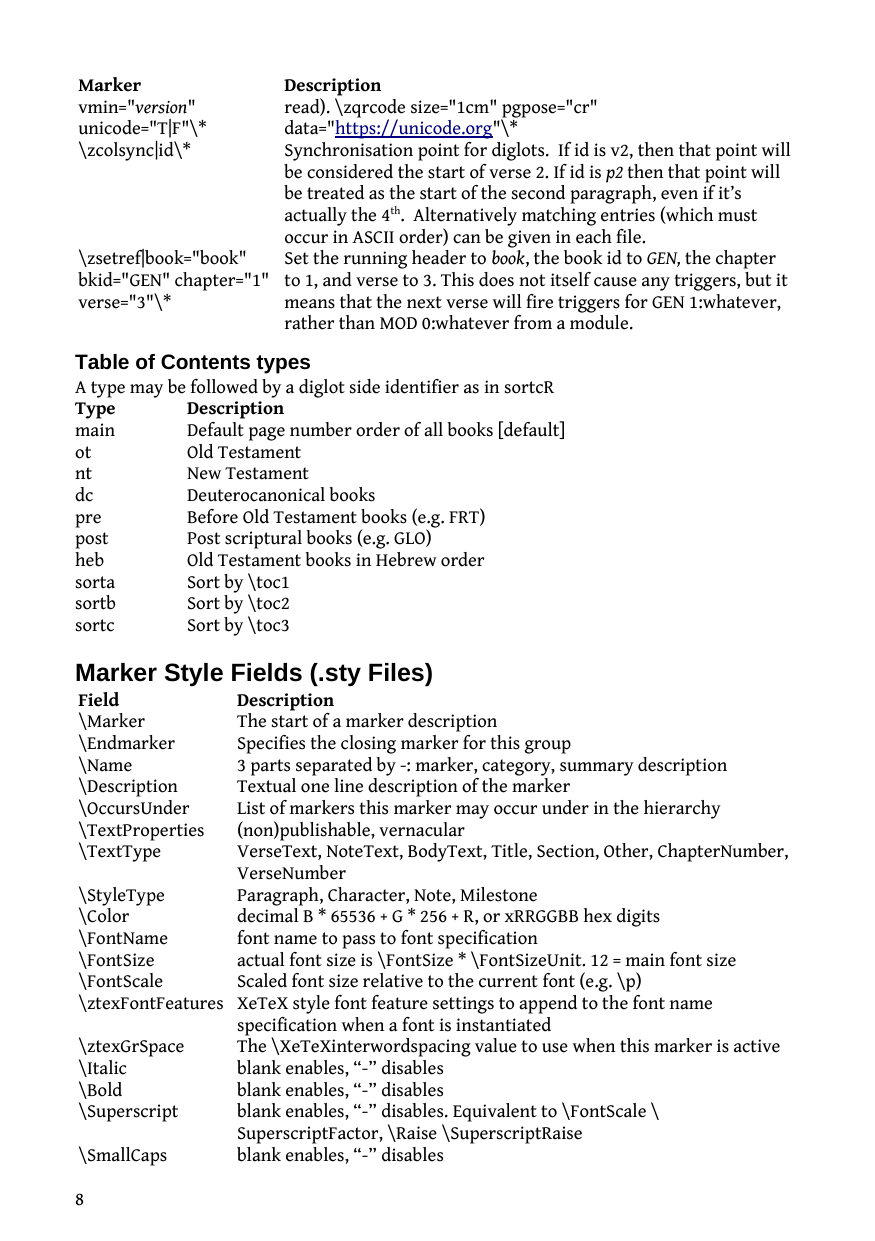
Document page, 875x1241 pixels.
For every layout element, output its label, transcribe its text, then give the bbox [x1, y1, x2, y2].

table_cell Sort by \toc2 [187, 594, 799, 615]
table_cell pre [75, 507, 187, 528]
table_cell post [75, 529, 187, 550]
table_cell Deuterocanonical books [187, 485, 799, 507]
table_cell List of markers this marker may occur under in the hierarchy [234, 798, 794, 819]
table_cell Specifies the closing marker for this group [234, 733, 794, 754]
table_cell \Name [75, 755, 234, 776]
list A type may be followed by a diglot side identifier as in sortcR [75, 377, 799, 398]
table_cell font name to pass to font specification [234, 928, 794, 949]
table_cell \zsetref|book="book" bkid="GEN" chapter="1" verse="3"\* [75, 248, 281, 335]
table_cell \Description [75, 776, 234, 798]
table_cell sortc [75, 615, 187, 637]
table_cell blank enables, “-” disables [234, 1145, 794, 1166]
table_cell Synchronisation point for diglots. If id is v2, then that point will be considered the start of verse 2. If id is p2 then that point will be treated as the start of the second paragraph, even if it’s actually the 4th. Alternatively matching entries (which must occur in ASCII order) can be given in each file. [281, 140, 797, 248]
table_cell \Color [75, 906, 234, 928]
table_cell \Bold [75, 1080, 234, 1101]
table_cell \Italic [75, 1058, 234, 1079]
table_header Description [281, 75, 797, 97]
table_cell XeTeX style font feature settings to append to the font name specification when a font is instantiated [234, 993, 794, 1036]
table_cell sorta [75, 572, 187, 593]
table_cell dc [75, 485, 187, 507]
table_cell Scaled font size relative to the current font (e.g. \p) [234, 971, 794, 993]
table_cell \zcolsync|id\* [75, 140, 281, 248]
table_cell Before Old Testament books (e.g. FRT) [187, 507, 799, 528]
table_header Marker [75, 75, 281, 97]
table_cell \Endmarker [75, 733, 234, 754]
table_cell blank enables, “-” disables [234, 1058, 794, 1079]
table_cell The \XeTeXinterwordspacing value to use when this marker is active [234, 1036, 794, 1058]
table_cell read). \⁠zqrcode size="1cm" pgpose="cr" data="https://unicode.org"\* [281, 97, 797, 140]
table_cell \OccursUnder [75, 798, 234, 819]
table_cell 3 parts separated by -: marker, category, summary description [234, 755, 794, 776]
table_cell \SmallCaps [75, 1145, 234, 1166]
table_cell actual font size is \FontSize * \FontSizeUnit. 12 = main font size [234, 950, 794, 971]
table_cell \Superscript [75, 1101, 234, 1144]
table_cell \TextType [75, 841, 234, 884]
table_cell Set the running header to book, the book id to GEN, the chapter to 1, and verse to 3. This does not itself cause any triggers, but it means that the next verse will fire triggers for GEN 1:whatever, rather than MOD 0:whatever from a module. [281, 248, 797, 335]
table_cell Sort by \toc3 [187, 615, 799, 637]
table_cell main [75, 420, 187, 442]
table_header Description [234, 690, 794, 711]
table_cell vmin="version" unicode="T|F"\* [75, 97, 281, 140]
table_cell Post scriptural books (e.g. GLO) [187, 529, 799, 550]
table_cell Old Testament [187, 442, 799, 463]
table_cell New Testament [187, 464, 799, 485]
table_cell \StyleType [75, 885, 234, 906]
table_cell \⁠ztexFontFeatures [75, 993, 234, 1036]
table_cell decimal B * 65536 + G * 256 + R, or xRRGGBB hex digits [234, 906, 794, 928]
table_header Type [75, 399, 187, 420]
table_cell \ztexGrSpace [75, 1036, 234, 1058]
subtitle Table of Contents types [75, 349, 799, 373]
table_cell \FontScale [75, 971, 234, 993]
table_cell (non)publishable, vernacular [234, 820, 794, 841]
subtitle Marker Style Fields (.sty Files) [75, 658, 799, 686]
table_cell \FontName [75, 928, 234, 949]
table_cell blank enables, “-” disables [234, 1080, 794, 1101]
table_cell nt [75, 464, 187, 485]
table_header Description [187, 399, 799, 420]
table_cell VerseText, NoteText, BodyText, Title, Section, Other, ChapterNumber, VerseNumber [234, 841, 794, 884]
table_cell blank enables, “-” disables. Equivalent to \FontScale \SuperscriptFactor, \Raise \SuperscriptRaise [234, 1101, 794, 1144]
table_cell \FontSize [75, 950, 234, 971]
table_cell Sort by \toc1 [187, 572, 799, 593]
table_cell heb [75, 550, 187, 572]
table_cell \Marker [75, 711, 234, 733]
table_cell ot [75, 442, 187, 463]
table_cell Textual one line description of the marker [234, 776, 794, 798]
table_cell Old Testament books in Hebrew order [187, 550, 799, 572]
table_cell Paragraph, Character, Note, Milestone [234, 885, 794, 906]
table_cell The start of a marker description [234, 711, 794, 733]
table_header Field [75, 690, 234, 711]
table_cell \TextProperties [75, 820, 234, 841]
table_cell Default page number order of all books [default] [187, 420, 799, 442]
table_cell sortb [75, 594, 187, 615]
